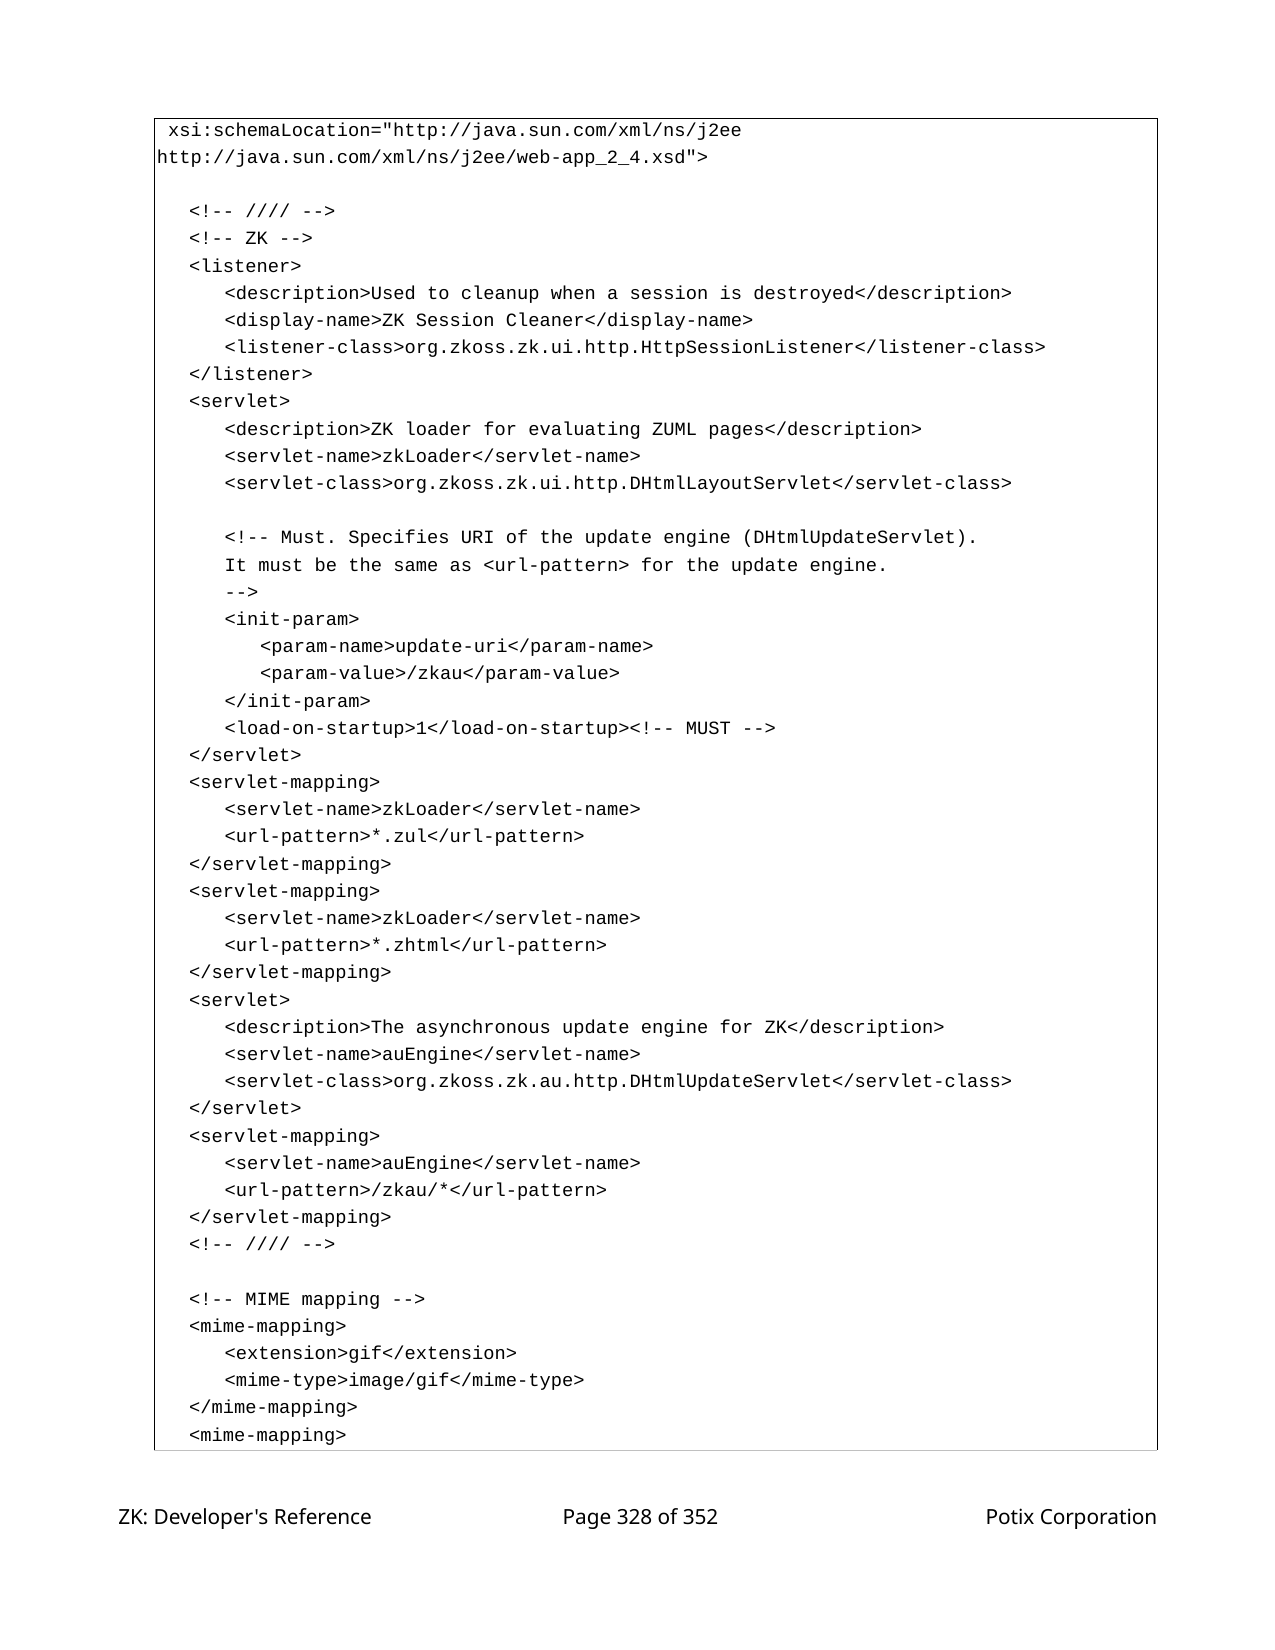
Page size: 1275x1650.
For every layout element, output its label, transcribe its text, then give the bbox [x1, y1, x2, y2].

text <servlet-mapping> [155, 1123, 1157, 1148]
text <init-param> [155, 607, 1157, 631]
text <servlet-name>auEngine</servlet-name> [155, 1042, 1157, 1066]
text <!-- Must. Specifies URI of the update engine (DHtmlUpdateServlet). [155, 525, 1157, 549]
text <servlet-name>auEngine</servlet-name> [155, 1151, 1157, 1175]
text <extension>gif</extension> [155, 1341, 1157, 1365]
text </servlet-mapping> [155, 852, 1157, 876]
text <mime-mapping> [155, 1422, 1157, 1450]
text <url-pattern>*.zul</url-pattern> [155, 824, 1157, 849]
text xsi:schemaLocation="http://java.sun.com/xml/ns/j2ee http://java.sun.com/xml/ns/j2ee/web-app_2_4.xsd"> [155, 119, 1157, 169]
text <!-- //// --> [155, 1232, 1157, 1256]
text <servlet-class>org.zkoss.zk.au.http.DHtmlUpdateServlet</servlet-class> [155, 1069, 1157, 1093]
text </servlet-mapping> [155, 1205, 1157, 1229]
text <url-pattern>/zkau/*</url-pattern> [155, 1178, 1157, 1202]
text <!-- MIME mapping --> [155, 1287, 1157, 1311]
text </listener> [155, 362, 1157, 386]
text <servlet> [155, 987, 1157, 1012]
text <servlet-name>zkLoader</servlet-name> [155, 444, 1157, 468]
text </init-param> [155, 688, 1157, 713]
text <param-value>/zkau</param-value> [155, 661, 1157, 686]
text <load-on-startup>1</load-on-startup><!-- MUST --> [155, 716, 1157, 740]
text <servlet-mapping> [155, 879, 1157, 903]
text </servlet-mapping> [155, 960, 1157, 984]
text <description>Used to cleanup when a session is destroyed</description> [155, 281, 1157, 305]
text <listener-class>org.zkoss.zk.ui.http.HttpSessionListener</listener-class> [155, 335, 1157, 359]
text <servlet-mapping> [155, 770, 1157, 794]
text <!-- //// --> [155, 199, 1157, 223]
text </servlet> [155, 1096, 1157, 1121]
text <servlet-class>org.zkoss.zk.ui.http.DHtmlLayoutServlet</servlet-class> [155, 471, 1157, 495]
text <description>The asynchronous update engine for ZK</description> [155, 1015, 1157, 1039]
text <description>ZK loader for evaluating ZUML pages</description> [155, 417, 1157, 441]
text </mime-mapping> [155, 1395, 1157, 1419]
text <url-pattern>*.zhtml</url-pattern> [155, 933, 1157, 957]
text </servlet> [155, 743, 1157, 767]
text <listener> [155, 253, 1157, 278]
text <!-- ZK --> [155, 226, 1157, 251]
text <param-name>update-uri</param-name> [155, 634, 1157, 658]
text <mime-type>image/gif</mime-type> [155, 1368, 1157, 1392]
text <display-name>ZK Session Cleaner</display-name> [155, 308, 1157, 332]
text --> [155, 580, 1157, 604]
text <servlet> [155, 389, 1157, 414]
text <servlet-name>zkLoader</servlet-name> [155, 797, 1157, 821]
text <servlet-name>zkLoader</servlet-name> [155, 906, 1157, 930]
text <mime-mapping> [155, 1314, 1157, 1338]
text It must be the same as <url-pattern> for the update engine. [155, 552, 1157, 577]
